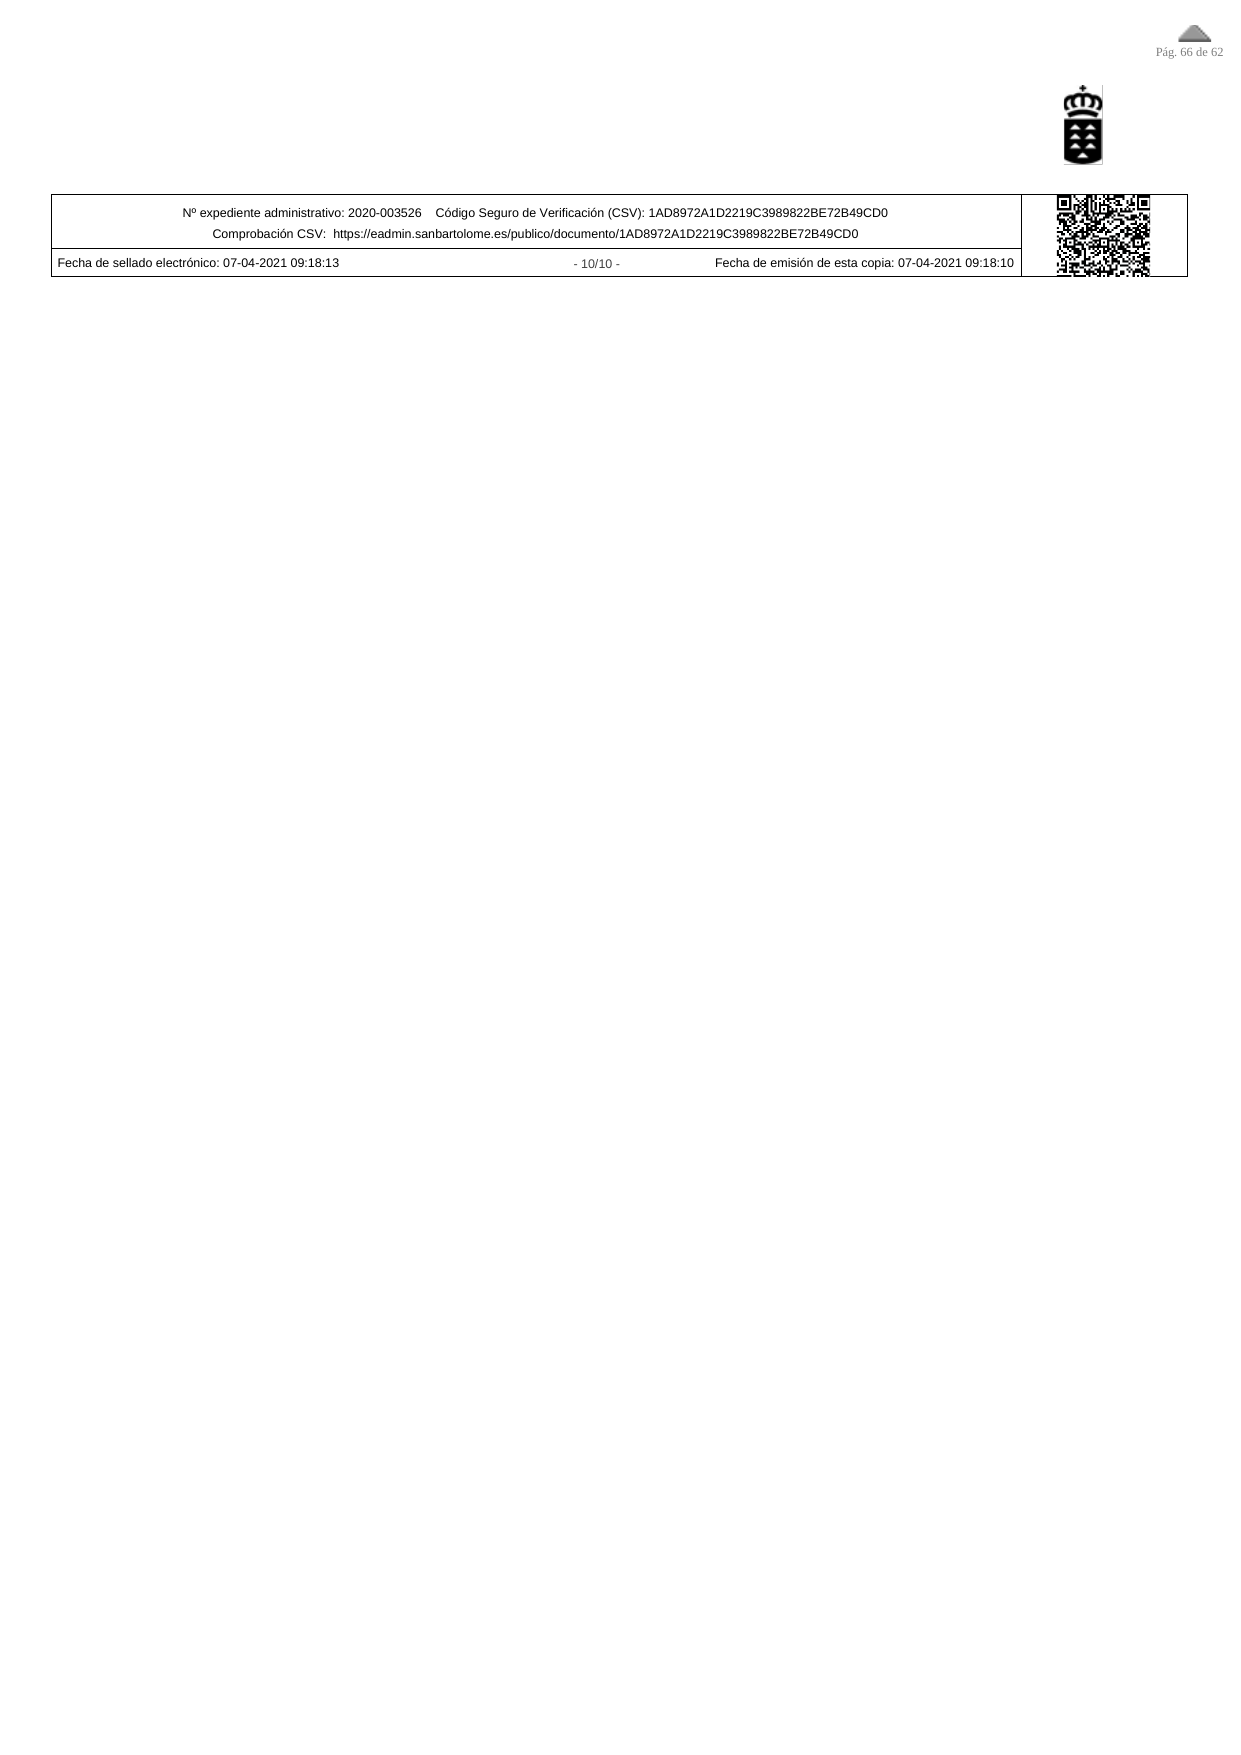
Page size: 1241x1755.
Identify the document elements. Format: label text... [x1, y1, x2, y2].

table_cell Nº expediente administrativo: 2020-003526 Código Seguro de Verificación (CSV): 1AD8972A1D2219C3989822BE72B49CD0 Comprobación CSV: https://eadmin.sanbartolome.es/publico/documento/1AD8972A1D2219C3989822BE72B49CD0 [52, 195, 1021, 248]
table_cell Fecha de sellado electrónico: 07-04-2021 09:18:13 - 10/10 - Fecha de emisión de esta copia: 07-04-2021 09:18:10 [52, 249, 1021, 276]
table_header [1151, 195, 1187, 276]
table_header [1022, 195, 1056, 276]
